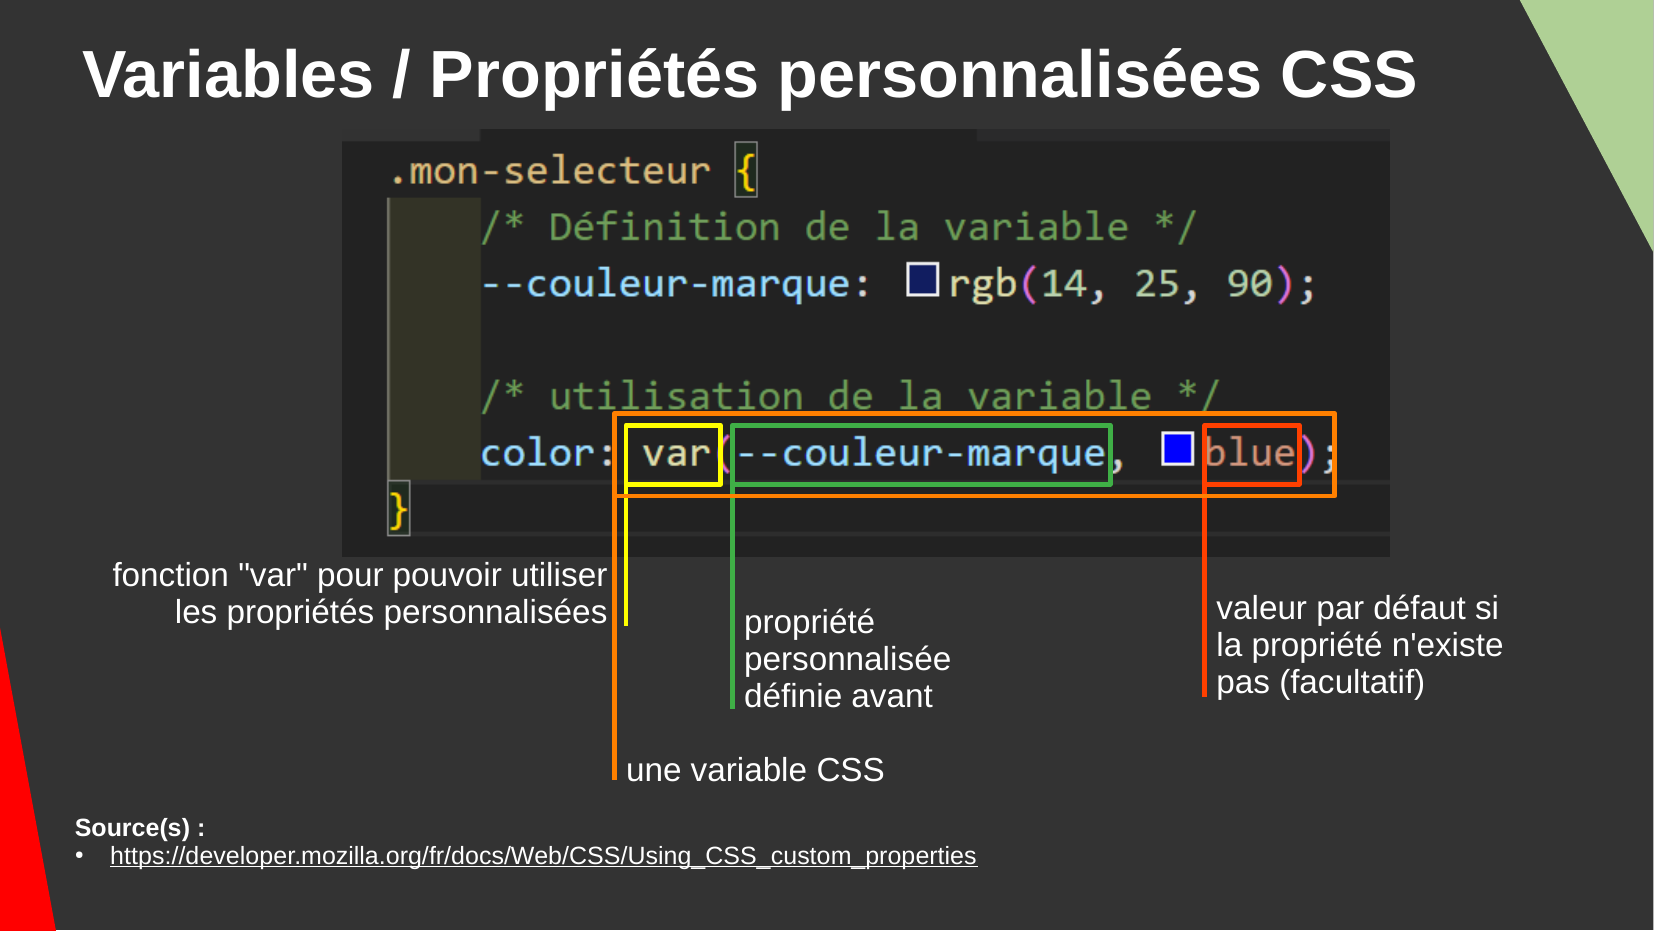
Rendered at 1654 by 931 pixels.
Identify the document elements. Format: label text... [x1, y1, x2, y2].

picture [628, 498, 730, 557]
title fonction "var" pour pouvoir utiliser les propriétés personnalisées [112, 556, 609, 640]
picture [617, 416, 1332, 494]
title valeur par défaut si la propriété n'existe pas (facultatif) [1216, 589, 1524, 738]
picture [735, 498, 1202, 557]
picture [342, 129, 1390, 557]
title propriété personnalisée définie avant [744, 603, 981, 715]
picture [617, 498, 624, 557]
picture [735, 428, 1108, 482]
text_box [1519, 0, 1654, 254]
text_box [0, 627, 57, 931]
picture [1207, 428, 1297, 482]
title une variable CSS [625, 751, 981, 789]
title Variables / Propriétés personnalisées CSS [82, 37, 1571, 114]
picture [628, 428, 718, 482]
text_box Source(s) : https://developer.mozilla.org/fr/docs/Web/CSS/Using_CSS_custom_properties [60, 806, 1546, 931]
